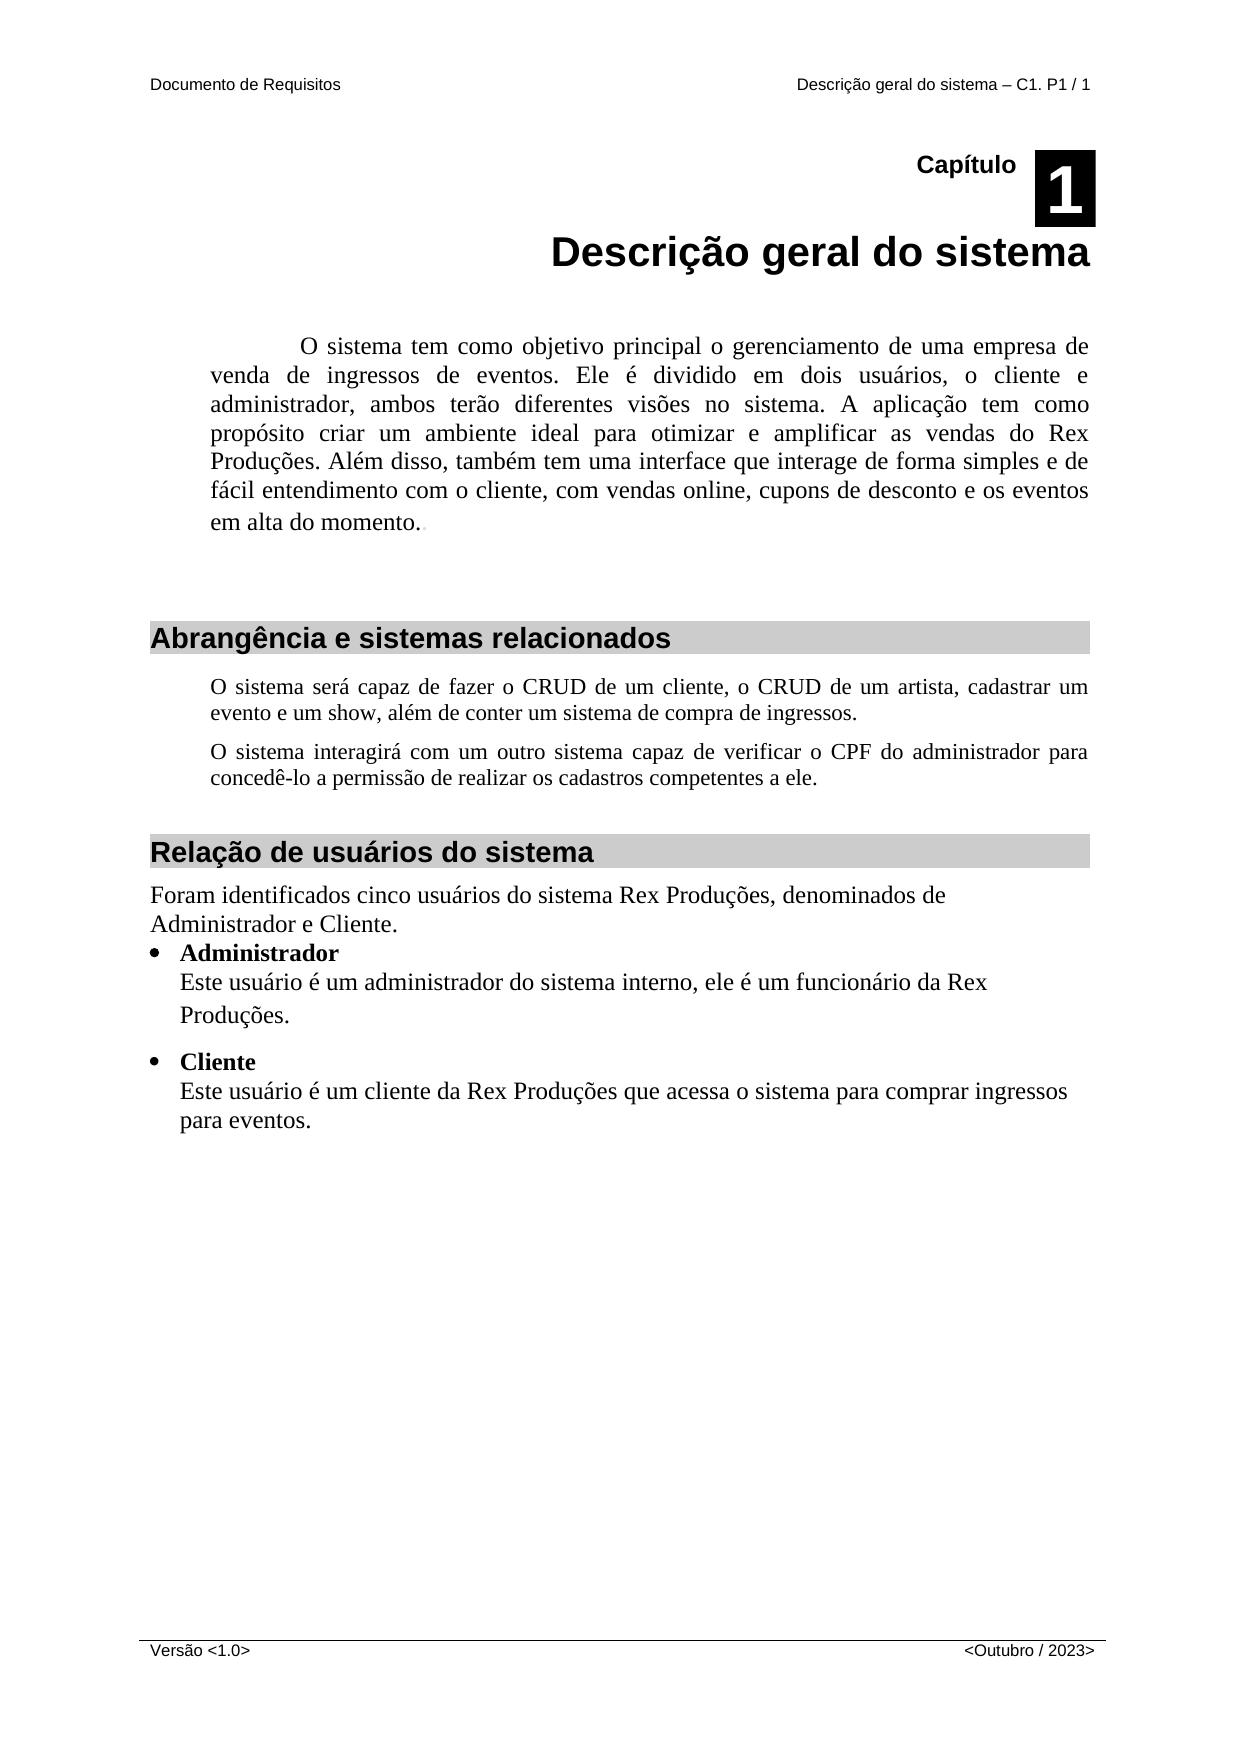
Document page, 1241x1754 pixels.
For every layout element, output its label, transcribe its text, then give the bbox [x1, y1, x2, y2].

subtitle Descrição geral do sistema [150, 227, 1090, 275]
list Cliente [150, 1047, 1090, 1076]
text Capítulo [210, 150, 1035, 227]
list Administrador [150, 938, 1090, 967]
text O sistema será capaz de fazer o CRUD de um cliente, o CRUD de um artista, cadastrar um evento e um show, além de conter um sistema de compra de ingressos. [210, 673, 1090, 726]
subtitle Abrangência e sistemas relacionados [150, 621, 1090, 654]
subtitle Relação de usuários do sistema [150, 834, 1090, 868]
text O sistema tem como objetivo principal o gerenciamento de uma empresa de venda de ingressos de eventos. Ele é dividido em dois usuários, o cliente e administrador, ambos terão diferentes visões no sistema. A aplicação tem como propósito criar um ambiente ideal para otimizar e amplificar as vendas do Rex Produções. Além disso, também tem uma interface que interage de forma simples e de fácil entendimento com o cliente, com vendas online, cupons de desconto e os eventos em alta do momento.. [210, 331, 1090, 538]
text Este usuário é um cliente da Rex Produções que acessa o sistema para comprar ingressos para eventos. [179, 1076, 1090, 1134]
text O sistema interagirá com um outro sistema capaz de verificar o CPF do administrador para concedê-lo a permissão de realizar os cadastros competentes a ele. [210, 738, 1090, 791]
text Foram identificados cinco usuários do sistema Rex Produções, denominados de Administrador e Cliente. [150, 881, 1090, 938]
text Este usuário é um administrador do sistema interno, ele é um funcionário da Rex Produções. [179, 967, 1090, 1029]
